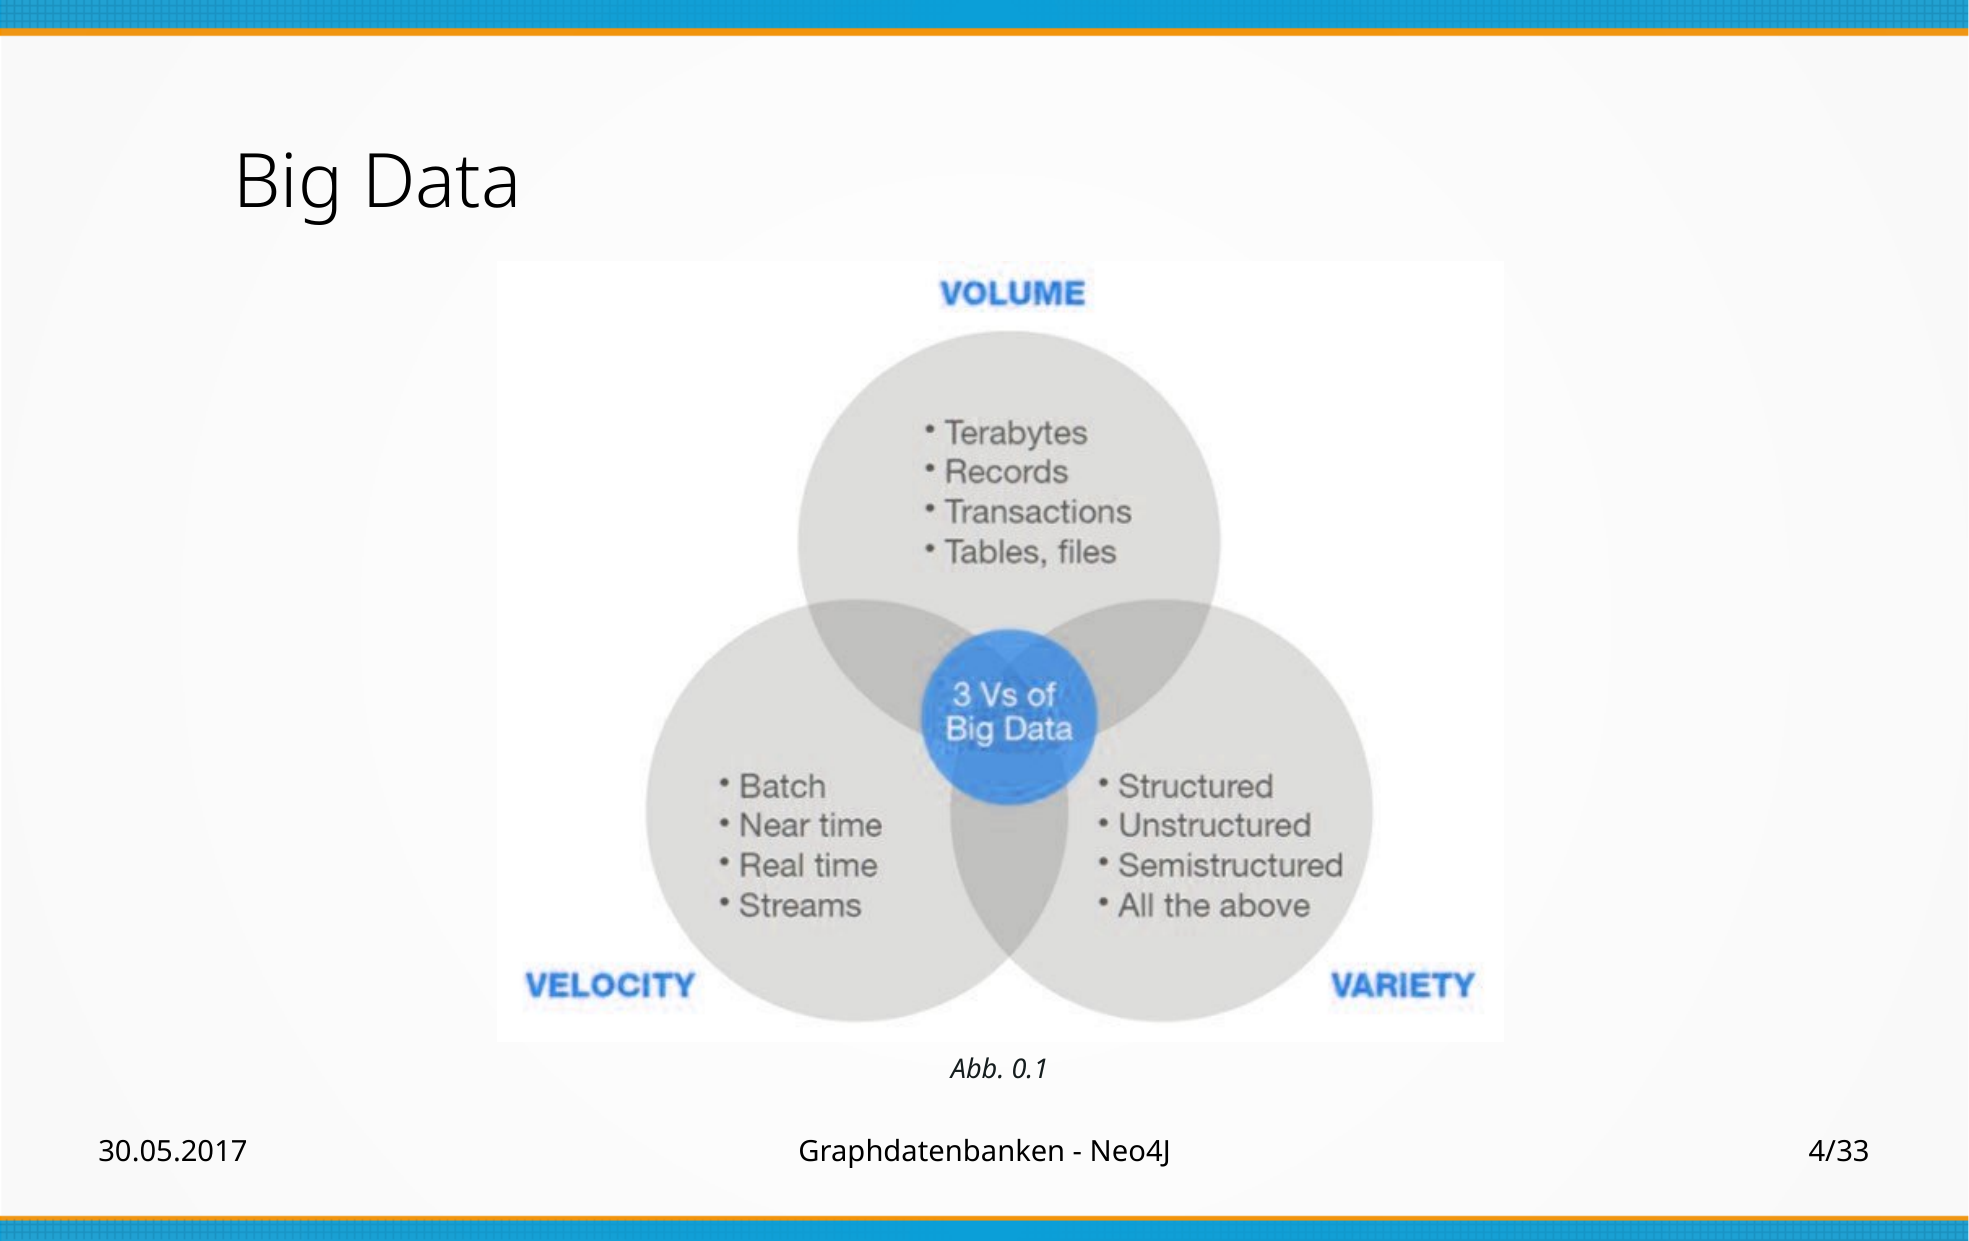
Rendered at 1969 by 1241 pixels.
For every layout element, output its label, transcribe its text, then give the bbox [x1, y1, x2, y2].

title Big Data [233, 75, 1621, 283]
picture [0, 0, 1969, 1241]
text_box Abb. 0.1 [945, 1041, 1126, 1096]
